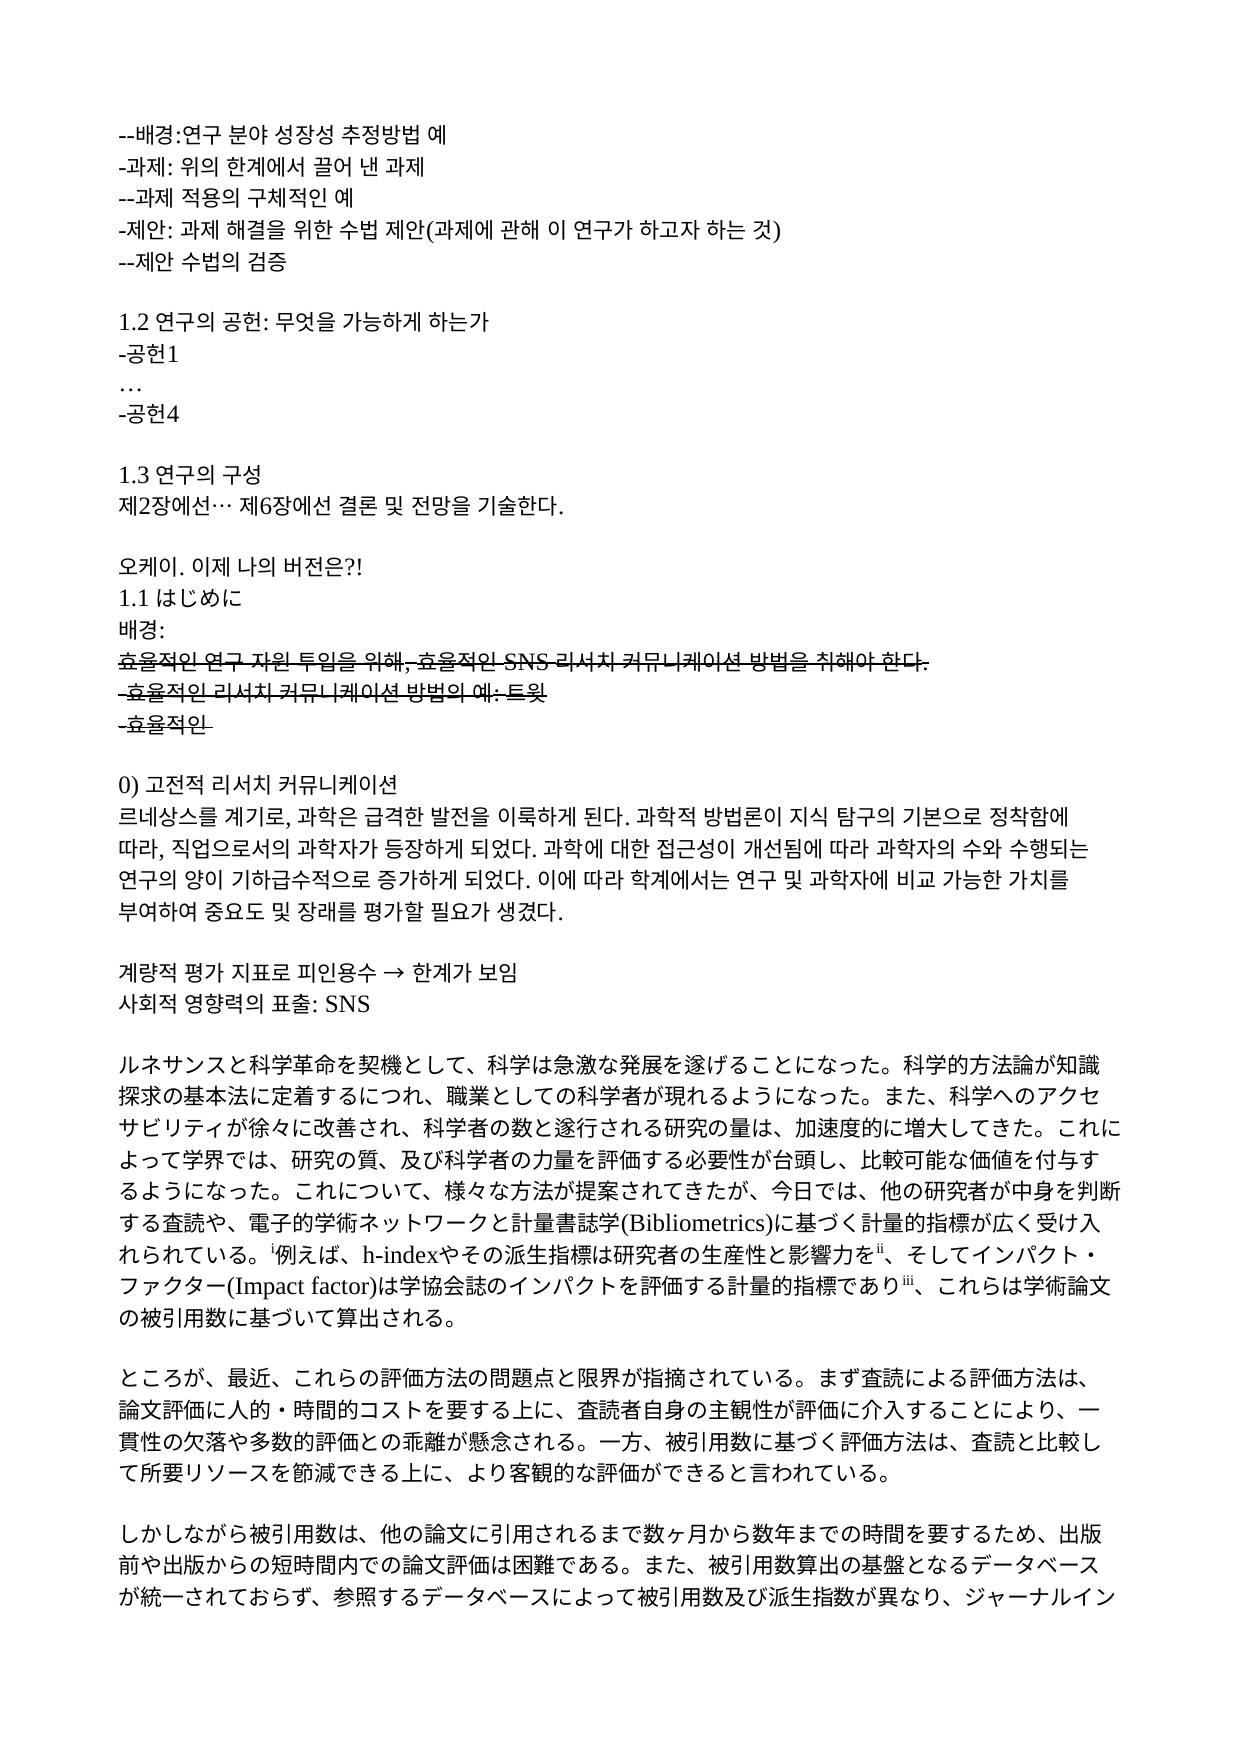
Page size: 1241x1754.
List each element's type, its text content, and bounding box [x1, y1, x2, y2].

text --과제 적용의 구체적인 예 [118, 181, 1122, 213]
text 사회적 영향력의 표출: SNS [118, 987, 1122, 1019]
text 르네상스를 계기로, 과학은 급격한 발전을 이룩하게 된다. 과학적 방법론이 지식 탐구의 기본으로 정착함에 따라, 직업으로서의 과학자가 등장하게 되었다. 과학에 대한 접근성이 개선됨에 따라 과학자의 수와 수행되는 연구의 양이 기하급수적으로 증가하게 되었다. 이에 따라 학계에서는 연구 및 과학자에 비교 가능한 가치를 부여하여 중요도 및 장래를 평가할 필요가 생겼다. [118, 800, 1122, 927]
text -제안: 과제 해결을 위한 수법 제안(과제에 관해 이 연구가 하고자 하는 것) [118, 213, 1122, 245]
text 계량적 평가 지표로 피인용수 → 한계가 보임 [118, 956, 1122, 987]
text -과제: 위의 한계에서 끌어 낸 과제 [118, 150, 1122, 181]
text -효율적인 리서치 커뮤니케이션 방법의 예: 트윗 [118, 676, 1122, 708]
text -공헌1 [118, 337, 1122, 368]
text -효율적인 [118, 708, 1122, 740]
text -공헌4 [118, 397, 1122, 429]
text … [118, 368, 1122, 397]
text 0) 고전적 리서치 커뮤니케이션 [118, 768, 1122, 800]
text 효율적인 연구 자원 투입을 위해, 효율적인 SNS 리서치 커뮤니케이션 방법을 취해야 한다. [118, 645, 1122, 676]
text 제2장에선… 제6장에선 결론 및 전망을 기술한다. [118, 489, 1122, 521]
text 1.3 연구의 구성 [118, 458, 1122, 489]
text ところが、最近、これらの評価方法の問題点と限界が指摘されている。まず査読による評価方法は、論文評価に人的・時間的コストを要する上に、査読者自身の主観性が評価に介入することにより、一貫性の欠落や多数的評価との乖離が懸念される。一方、被引用数に基づく評価方法は、査読と比較して所要リソースを節減できる上に、より客観的な評価ができると言われている。 [118, 1361, 1122, 1488]
text --제안 수법의 검증 [118, 245, 1122, 276]
text しかしながら被引用数は、他の論文に引用されるまで数ヶ月から数年までの時間を要するため、出版前や出版からの短時間内での論文評価は困難である。また、被引用数算出の基盤となるデータベースが統一されておらず、参照するデータベースによって被引用数及び派生指数が異なり、ジャーナルイン [118, 1517, 1122, 1612]
text 1.2 연구의 공헌: 무엇을 가능하게 하는가 [118, 305, 1122, 337]
text --배경:연구 분야 성장성 추정방법 예 [118, 118, 1122, 150]
text 오케이. 이제 나의 버전은?! [118, 550, 1122, 581]
text ルネサンスと科学革命を契機として、科学は急激な発展を遂げることになった。科学的方法論が知識探求の基本法に定着するにつれ、職業としての科学者が現れるようになった。また、科学へのアクセサビリティが徐々に改善され、科学者の数と遂行される研究の量は、加速度的に増大してきた。これによって学界では、研究の質、及び科学者の力量を評価する必要性が台頭し、比較可能な価値を付与するようになった。これについて、様々な方法が提案されてきたが、今日では、他の研究者が中身を判断する査読や、電子的学術ネットワークと計量書誌学(Bibliometrics)に基づく計量的指標が広く受け入れられている。例えば、h-indexやその派生指標は研究者の生産性と影響力を、そしてインパクト・ファクター(Impact factor)は学協会誌のインパクトを評価する計量的指標であり、これらは学術論文の被引用数に基づいて算出される。 [118, 1048, 1122, 1333]
text 1.1 はじめに [118, 581, 1122, 613]
text 배경: [118, 613, 1122, 645]
